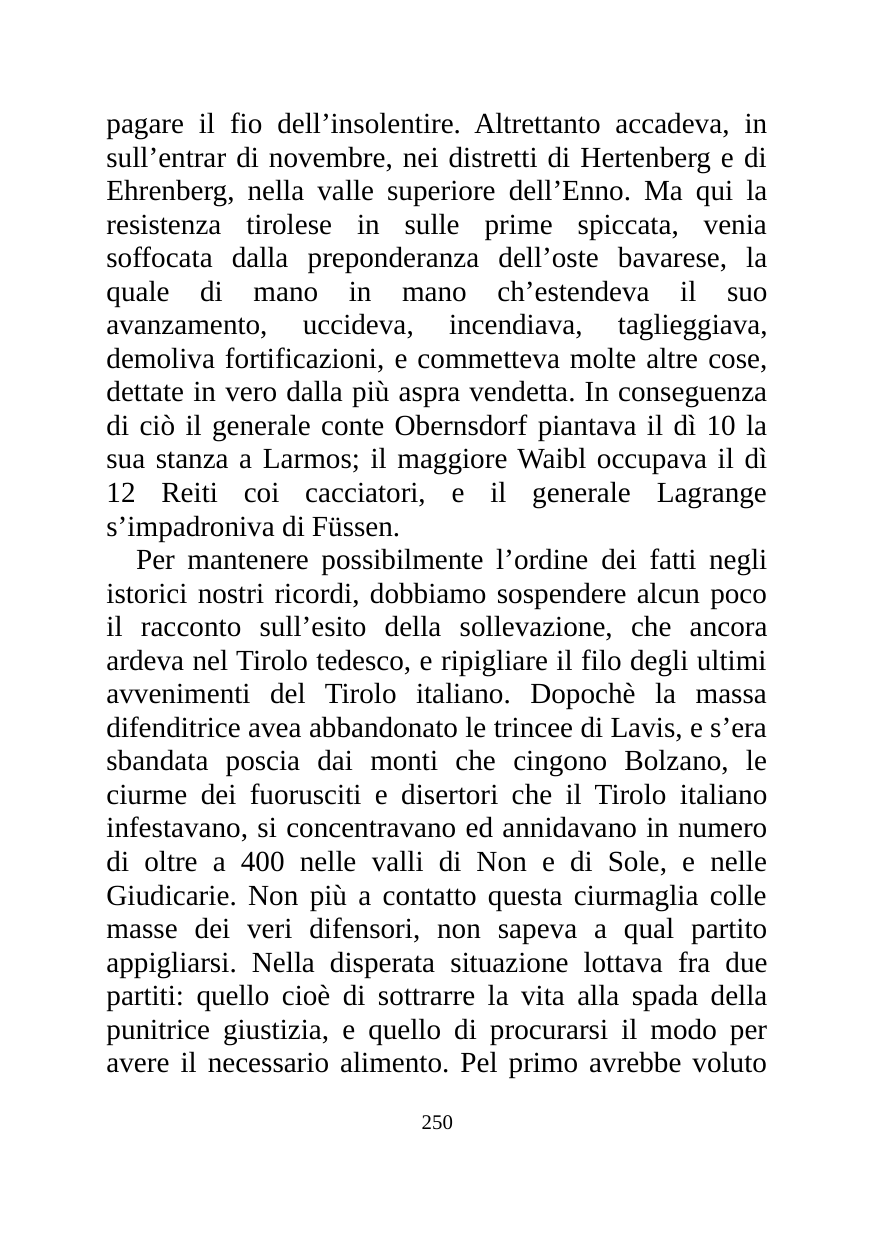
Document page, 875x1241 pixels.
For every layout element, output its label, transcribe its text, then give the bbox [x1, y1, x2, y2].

text pagare il fio dell’insolentire. Altrettanto accadeva, in sull’entrar di novembre, nei distretti di Hertenberg e di Ehrenberg, nella valle superiore dell’Enno. Ma qui la resistenza tirolese in sulle prime spiccata, venia soffocata dalla preponderanza dell’oste bavarese, la quale di mano in mano ch’estendeva il suo avanzamento, uccideva, incendiava, taglieggiava, demoliva fortificazioni, e commetteva molte altre cose, dettate in vero dalla più aspra vendetta. In conseguenza di ciò il generale conte Obernsdorf piantava il dì 10 la sua stanza a Larmos; il maggiore Waibl occupava il dì 12 Reiti coi cacciatori, e il generale Lagrange s’impadroniva di Füssen. [106, 106, 768, 542]
text Per mantenere possibilmente l’ordine dei fatti negli istorici nostri ricordi, dobbiamo sospendere alcun poco il racconto sull’esito della sollevazione, che ancora ardeva nel Tirolo tedesco, e ripigliare il filo degli ultimi avvenimenti del Tirolo italiano. Dopochè la massa difenditrice avea abbandonato le trincee di Lavis, e s’era sbandata poscia dai monti che cingono Bolzano, le ciurme dei fuorusciti e disertori che il Tirolo italiano infestavano, si concentravano ed annidavano in numero di oltre a 400 nelle valli di Non e di Sole, e nelle Giudicarie. Non più a contatto questa ciurmaglia colle masse dei veri difensori, non sapeva a qual partito appigliarsi. Nella disperata situazione lottava fra due partiti: quello cioè di sottrarre la vita alla spada della punitrice giustizia, e quello di procurarsi il modo per avere il necessario alimento. Pel primo avrebbe voluto [106, 542, 768, 1079]
